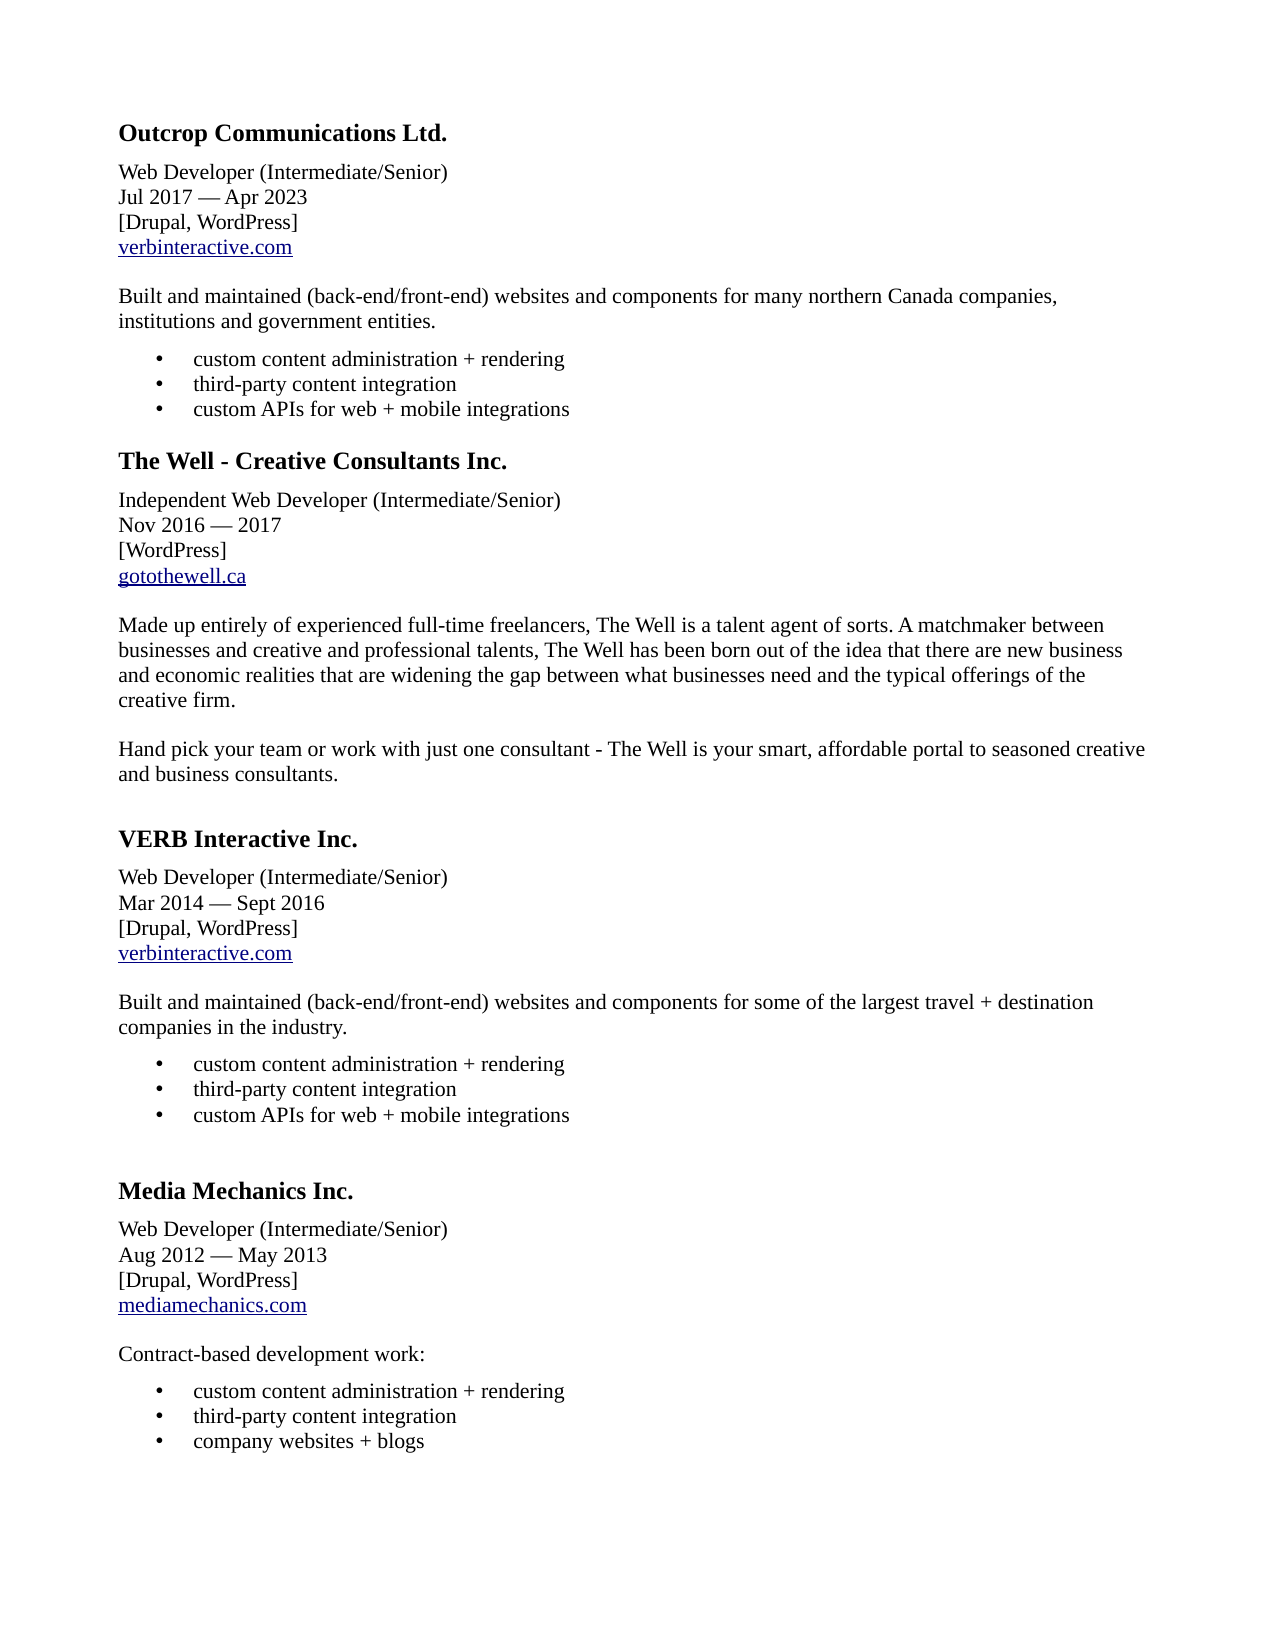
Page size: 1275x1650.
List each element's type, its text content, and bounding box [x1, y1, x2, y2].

text VERB Interactive Inc. [118, 824, 1157, 852]
list custom content administration + rendering [156, 1051, 1157, 1076]
text Hand pick your team or work with just one consultant - The Well is your smart, affordable portal to seasoned creative and business consultants. [118, 736, 1157, 787]
list custom content administration + rendering [156, 1378, 1157, 1403]
list custom APIs for web + mobile integrations [156, 1102, 1157, 1127]
list third-party content integration [156, 371, 1157, 396]
text Media Mechanics Inc. [118, 1176, 1157, 1204]
text Built and maintained (back-end/front-end) websites and components for many northern Canada companies, institutions and government entities. [118, 283, 1157, 334]
list company websites + blogs [156, 1428, 1157, 1454]
list third-party content integration [156, 1403, 1157, 1428]
text Independent Web Developer (Intermediate/Senior) Nov 2016 — 2017 [WordPress] gotothewell.ca [118, 487, 1157, 588]
list custom content administration + rendering [156, 346, 1157, 371]
text Contract-based development work: [118, 1341, 1157, 1366]
text Web Developer (Intermediate/Senior) Jul 2017 — Apr 2023 [Drupal, WordPress] verbinteractive.com [118, 159, 1157, 259]
text Built and maintained (back-end/front-end) websites and components for some of the largest travel + destination companies in the industry. [118, 989, 1157, 1039]
list third-party content integration [156, 1076, 1157, 1102]
list custom APIs for web + mobile integrations [156, 396, 1157, 421]
text Made up entirely of experienced full-time freelancers, The Well is a talent agent of sorts. A matchmaker between businesses and creative and professional talents, The Well has been born out of the idea that there are new business and economic realities that are widening the gap between what businesses need and the typical offerings of the creative firm. [118, 612, 1157, 712]
text The Well - Creative Consultants Inc. [118, 446, 1157, 475]
text Web Developer (Intermediate/Senior) Mar 2014 — Sept 2016 [Drupal, WordPress] verbinteractive.com [118, 864, 1157, 965]
text Web Developer (Intermediate/Senior) Aug 2012 — May 2013 [Drupal, WordPress] mediamechanics.com [118, 1216, 1157, 1317]
text Outcrop Communications Ltd. [118, 118, 1157, 147]
